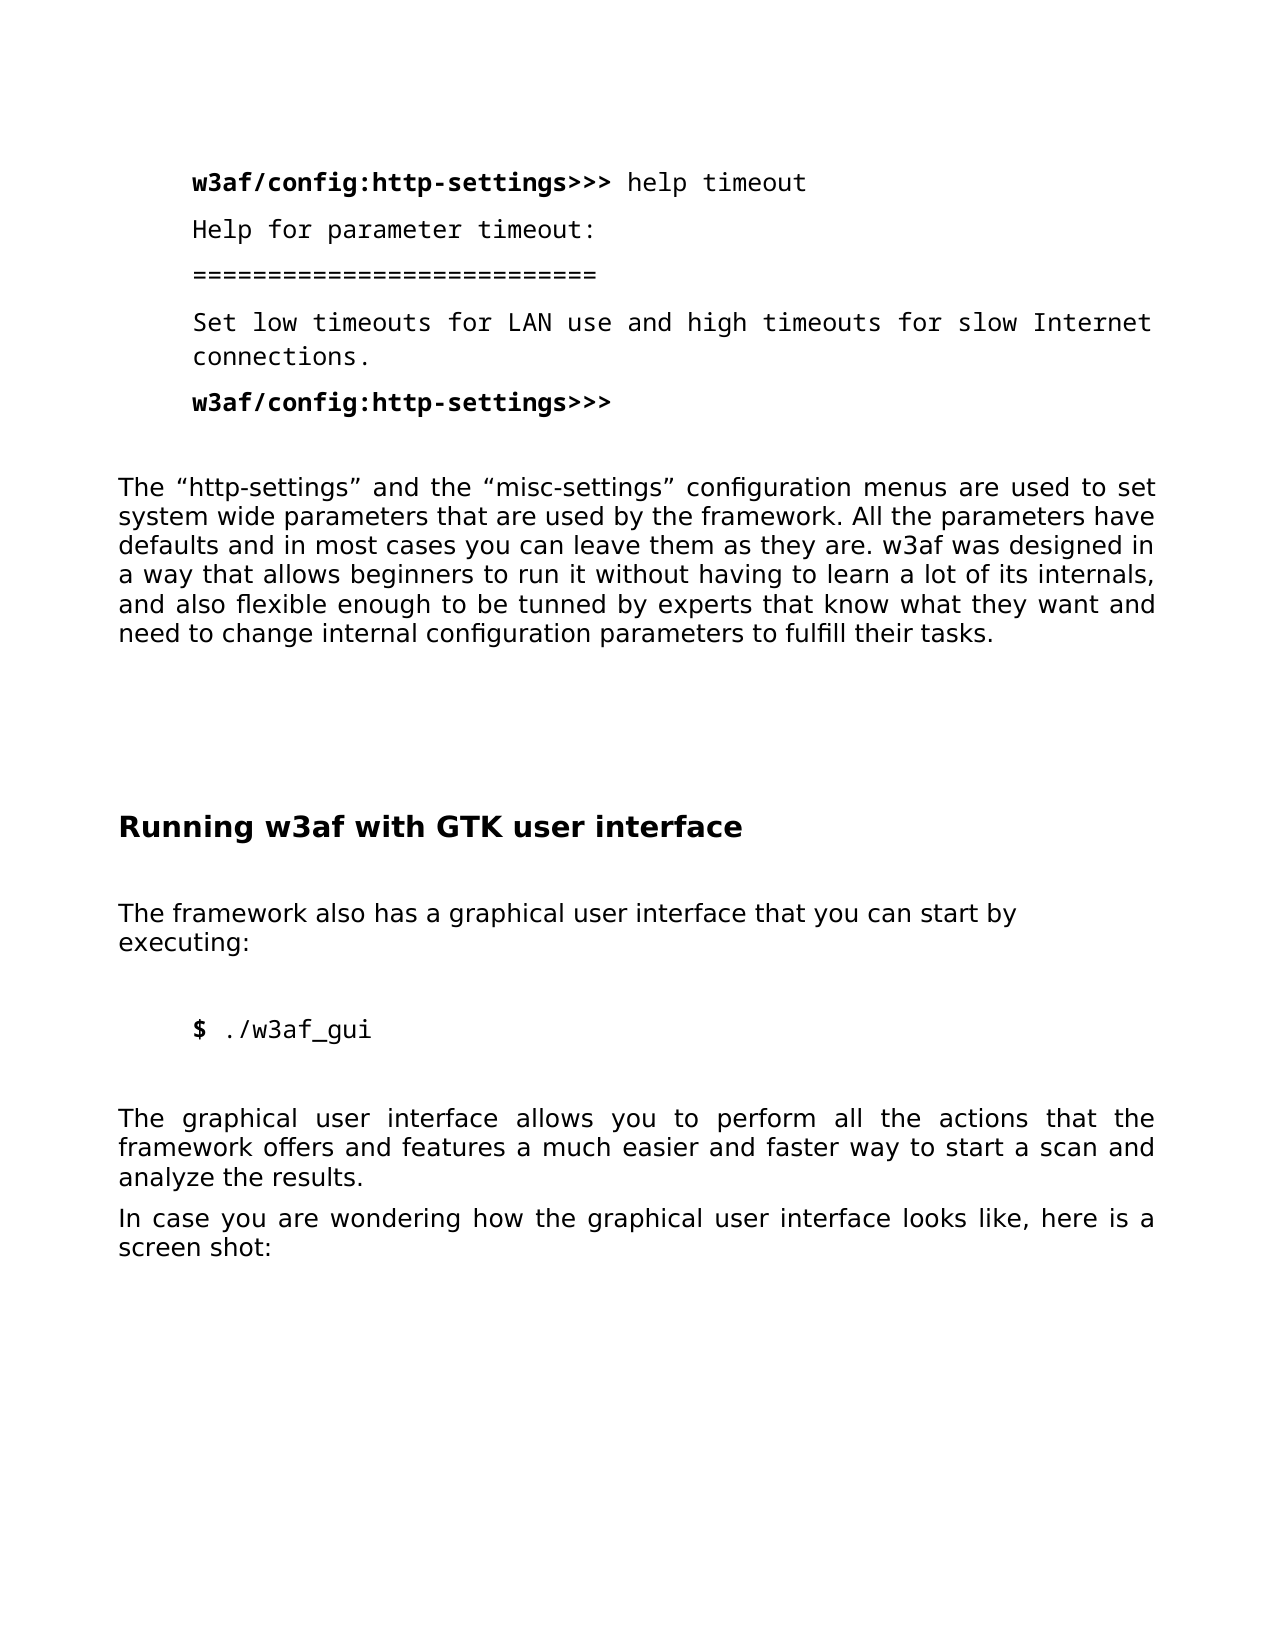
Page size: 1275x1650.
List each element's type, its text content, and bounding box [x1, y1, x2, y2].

text The framework also has a graphical user interface that you can start by executing: [118, 899, 1157, 957]
subtitle Running w3af with GTK user interface [118, 811, 1157, 845]
text w3af/config:http-settings>>> help timeout [192, 165, 1157, 199]
text w3af/config:http-settings>>> [192, 385, 1157, 419]
text =========================== [192, 258, 1157, 292]
text The “http-settings” and the “misc-settings” configuration menus are used to set system wide parameters that are used by the framework. All the parameters have defaults and in most cases you can leave them as they are. w3af was designed in a way that allows beginners to run it without having to learn a lot of its internals, and also flexible enough to be tunned by experts that know what they want and need to change internal configuration parameters to fulfill their tasks. [118, 473, 1157, 648]
text In case you are wondering how the graphical user interface looks like, here is a screen shot: [118, 1204, 1157, 1263]
text $ ./w3af_gui [192, 1011, 1157, 1045]
text Help for parameter timeout: [192, 211, 1157, 245]
text Set low timeouts for LAN use and high timeouts for slow Internet connections. [192, 304, 1157, 372]
text The graphical user interface allows you to perform all the actions that the framework offers and features a much easier and faster way to start a scan and analyze the results. [118, 1104, 1157, 1192]
